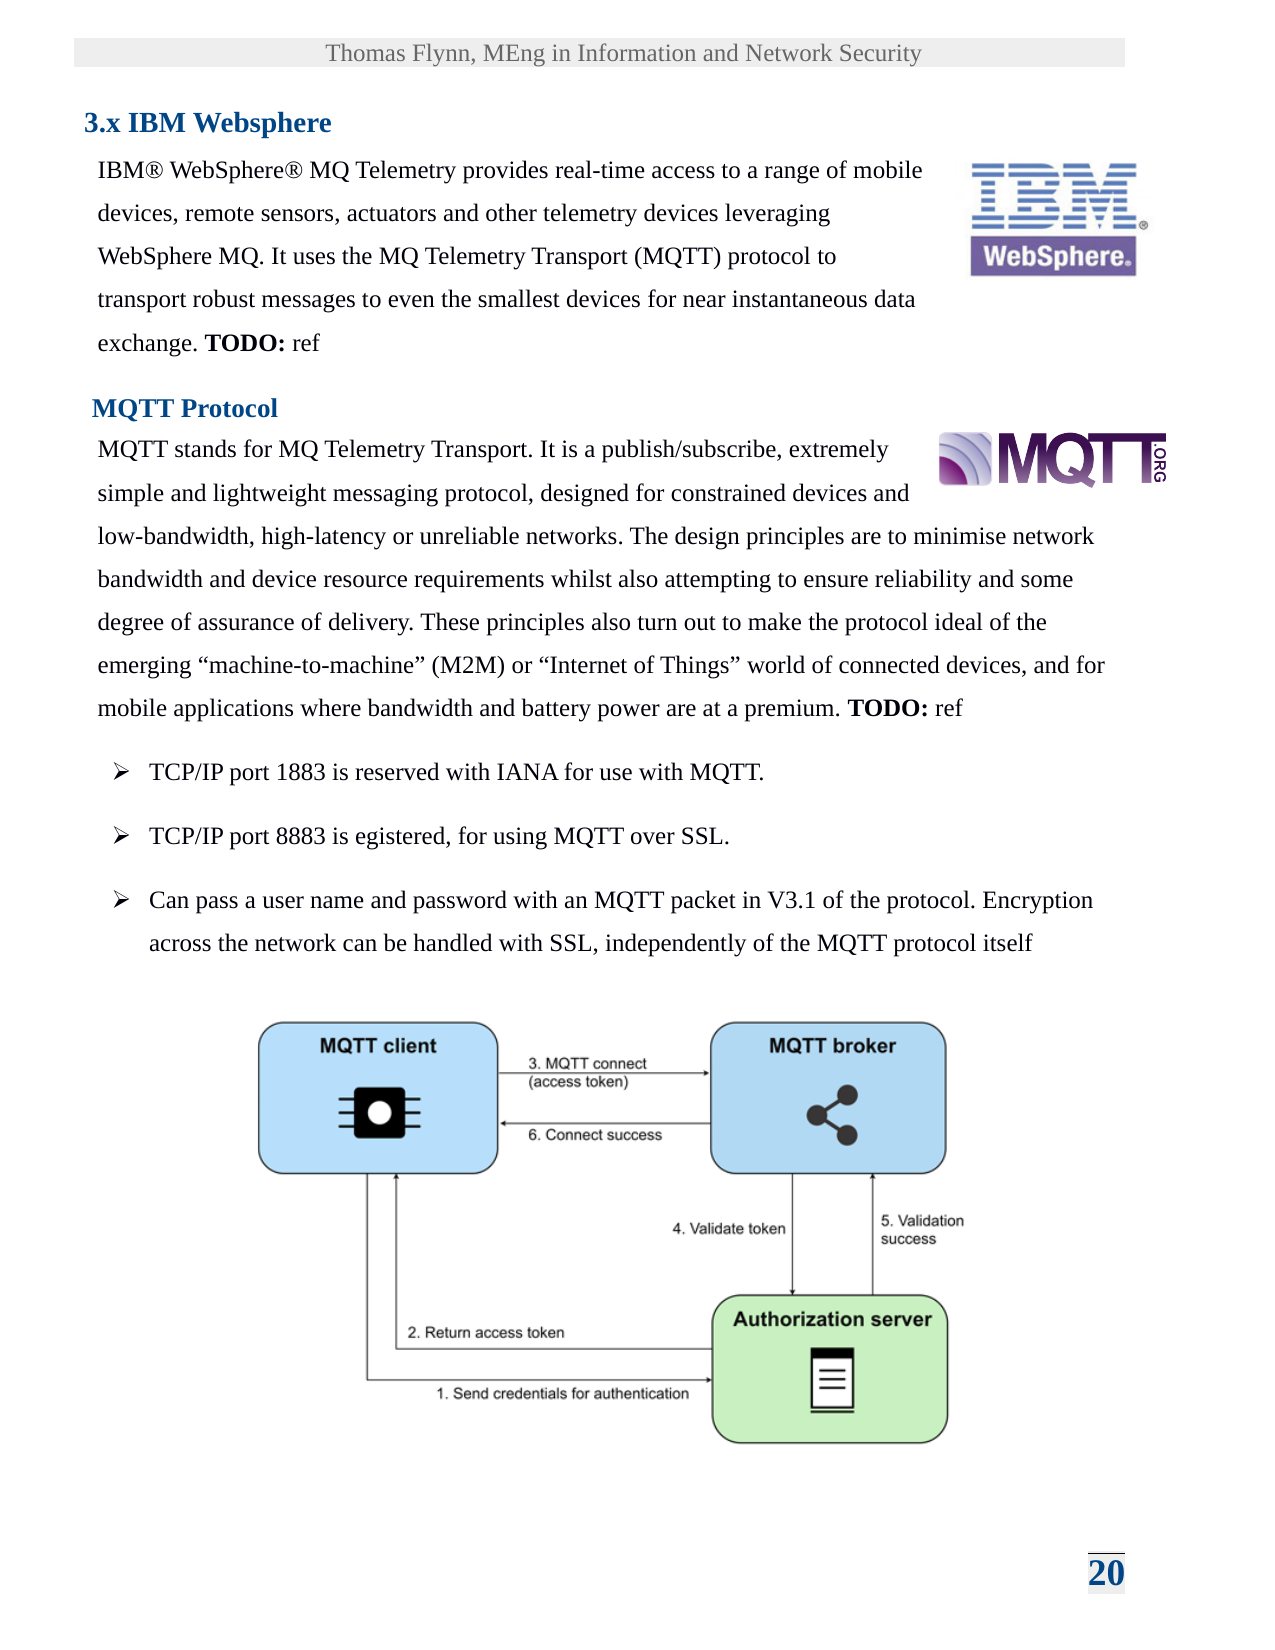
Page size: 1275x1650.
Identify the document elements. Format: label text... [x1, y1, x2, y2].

list Can pass a user name and password with an MQTT packet in V3.1 of the protocol. Encryption across the network can be handled with SSL, independently of the MQTT protocol itself [111, 885, 1125, 957]
list TCP/IP port 1883 is reserved with IANA for use with MQTT. [111, 757, 1125, 786]
picture [928, 135, 1183, 305]
text IBM® WebSphere® MQ Telemetry provides real-time access to a range of mobile devices, remote sensors, actuators and other telemetry devices leveraging WebSphere MQ. It uses the MQ Telemetry Transport (MQTT) protocol to transport robust messages to even the smallest devices for near instantaneous data exchange. TODO: ref [97, 155, 1125, 356]
list TCP/IP port 8883 is egistered, for using MQTT over SSL. [111, 821, 1125, 850]
picture [257, 1020, 967, 1447]
picture [938, 432, 1166, 488]
subtitle MQTT Protocol [92, 392, 1125, 423]
text MQTT stands for MQ Telemetry Transport. It is a publish/subscribe, extremely simple and lightweight messaging protocol, designed for constrained devices and low-bandwidth, high-latency or unreliable networks. The design principles are to minimise network bandwidth and device resource requirements whilst also attempting to ensure reliability and some degree of assurance of delivery. These principles also turn out to make the protocol ideal of the emerging “machine-to-machine” (M2M) or “Internet of Things” world of connected devices, and for mobile applications where bandwidth and battery power are at a premium. TODO: ref [97, 434, 1125, 722]
subtitle 3.x IBM Websphere [81, 105, 1125, 138]
